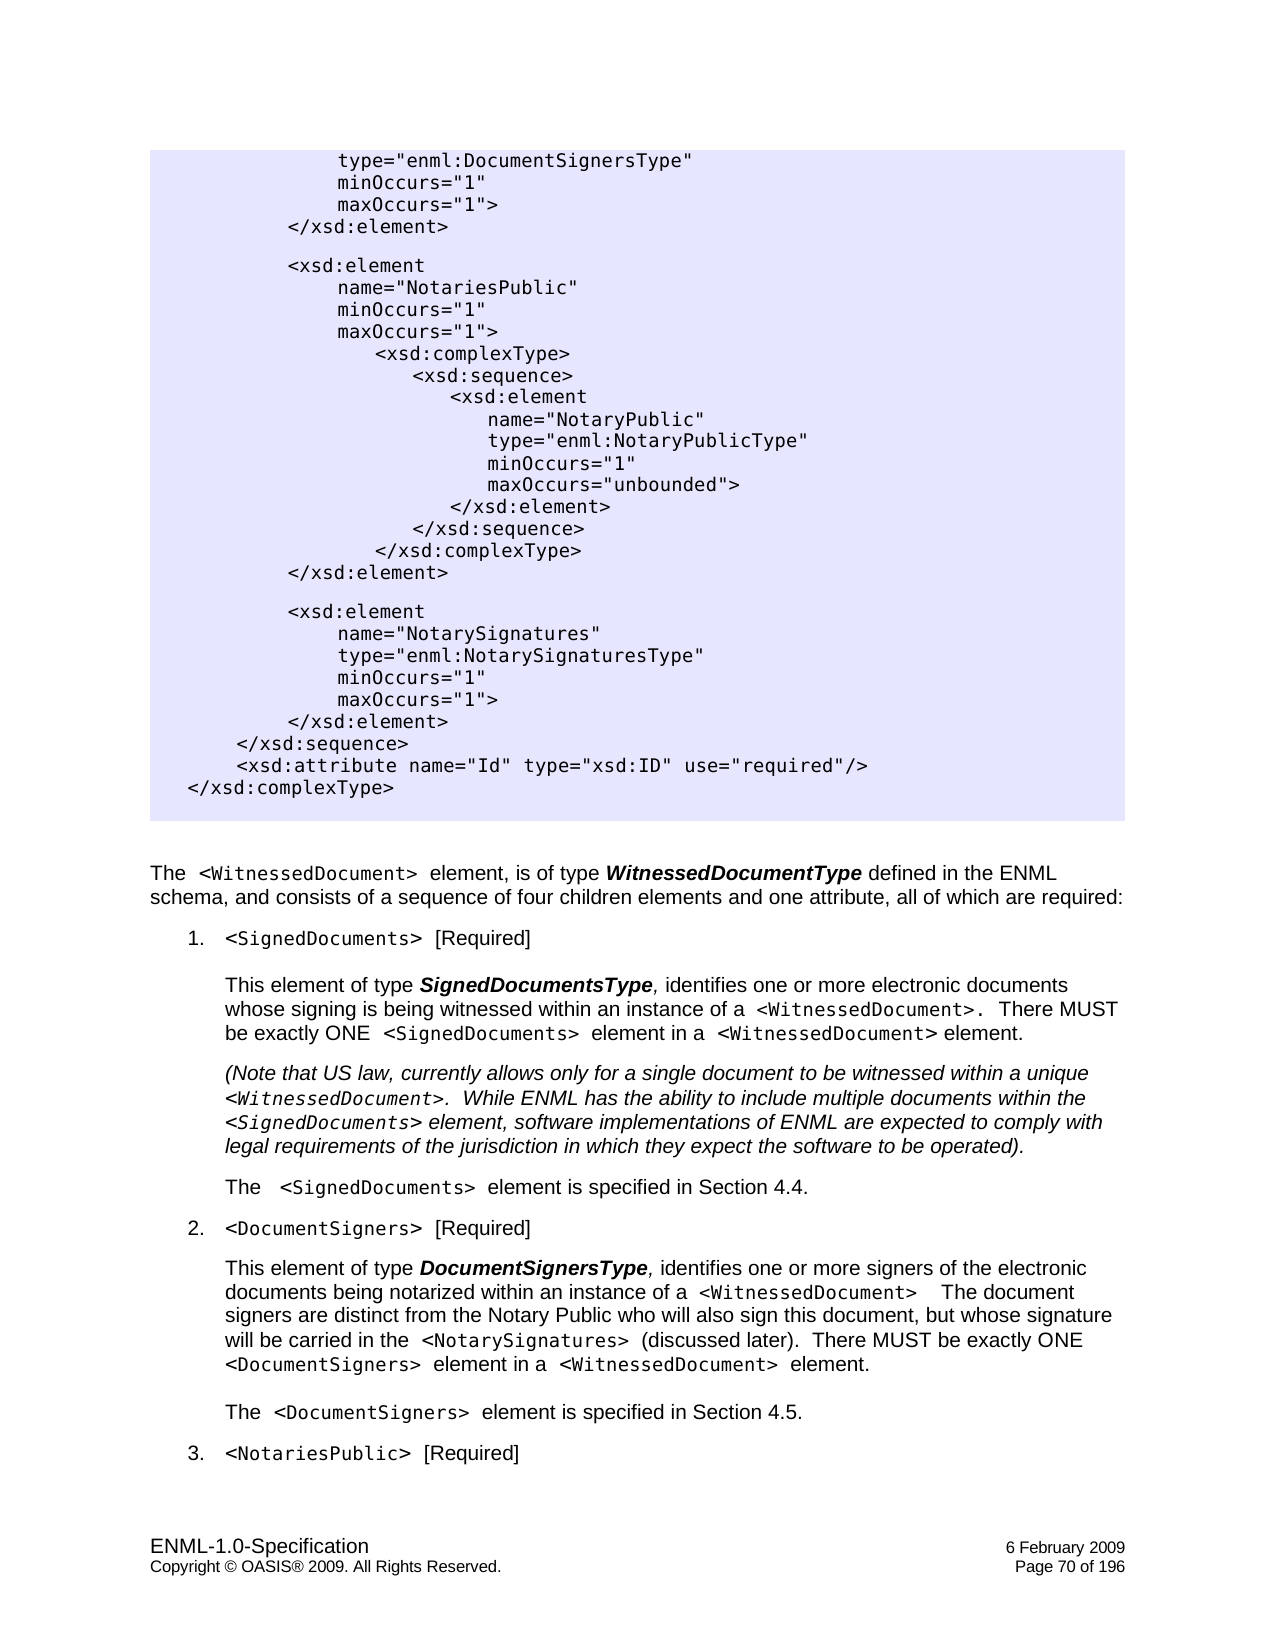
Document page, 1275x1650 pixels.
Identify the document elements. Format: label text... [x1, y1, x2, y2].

list <SignedDocuments> [Required] This element of type SignedDocumentsType, identifies one or more electronic documents whose signing is being witnessed within an instance of a <WitnessedDocument>. There MUST be exactly ONE <SignedDocuments> element in a <WitnessedDocument> element. [187, 926, 1125, 1045]
list <DocumentSigners> [Required] [187, 1216, 1125, 1240]
text <xsd:element name="NotarySignatures" type="enml:NotarySignaturesType" minOccurs="1" maxOccurs="1"> </xsd:element> </xsd:sequence> <xsd:attribute name="Id" type="xsd:ID" use="required"/> </xsd:complexType> [150, 601, 1125, 821]
text The <WitnessedDocument> element, is of type WitnessedDocumentType defined in the ENML schema, and consists of a sequence of four children elements and one attribute, all of which are required: [150, 837, 1125, 909]
text type="enml:DocumentSignersType" minOccurs="1" maxOccurs="1"> </xsd:element> [150, 150, 1125, 238]
text This element of type DocumentSignersType, identifies one or more signers of the electronic documents being notarized within an instance of a <WitnessedDocument> The document signers are distinct from the Notary Public who will also sign this document, but whose signature will be carried in the <NotarySignatures> (discussed later). There MUST be exactly ONE <DocumentSigners> element in a <WitnessedDocument> element. The <DocumentSigners> element is specified in Section 4.5. [225, 1257, 1125, 1424]
text (Note that US law, currently allows only for a single document to be witnessed within a unique <WitnessedDocument>. While ENML has the ability to include multiple documents within the <SignedDocuments> element, software implementations of ENML are expected to comply with legal requirements of the jurisdiction in which they expect the software to be operated). [225, 1062, 1125, 1158]
text <xsd:element name="NotariesPublic" minOccurs="1" maxOccurs="1"> <xsd:complexType> <xsd:sequence> <xsd:element name="NotaryPublic" type="enml:NotaryPublicType" minOccurs="1" maxOccurs="unbounded"> </xsd:element> </xsd:sequence> </xsd:complexType> </xsd:element> [150, 254, 1125, 584]
text The <SignedDocuments> element is specified in Section 4.4. [225, 1174, 1125, 1199]
list <NotariesPublic> [Required] [187, 1441, 1125, 1466]
